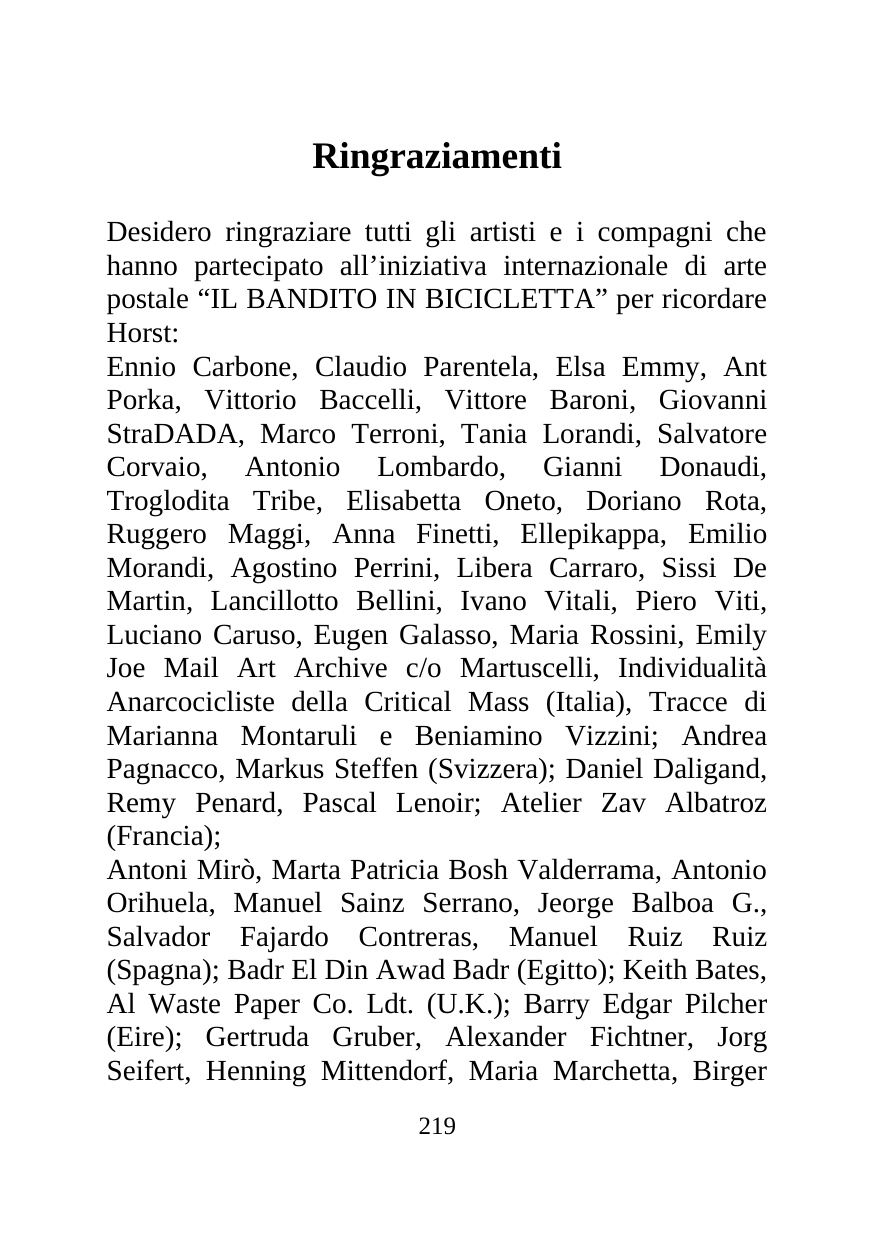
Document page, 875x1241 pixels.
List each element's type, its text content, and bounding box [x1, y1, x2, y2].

subtitle Ringraziamenti [106, 134, 768, 177]
text Antoni Mirò, Marta Patricia Bosh Valderrama, Antonio Orihuela, Manuel Sainz Serrano, Jeorge Balboa G., Salvador Fajardo Contreras, Manuel Ruiz Ruiz (Spagna); Badr El Din Awad Badr (Egitto); Keith Bates, Al Waste Paper Co. Ldt. (U.K.); Barry Edgar Pilcher (Eire); Gertruda Gruber, Alexander Fichtner, Jorg Seifert, Henning Mittendorf, Maria Marchetta, Birger [106, 852, 768, 1087]
text Ennio Carbone, Claudio Parentela, Elsa Emmy, Ant Porka, Vittorio Baccelli, Vittore Baroni, Giovanni StraDADA, Marco Terroni, Tania Lorandi, Salvatore Corvaio, Antonio Lombardo, Gianni Donaudi, Troglodita Tribe, Elisabetta Oneto, Doriano Rota, Ruggero Maggi, Anna Finetti, Ellepikappa, Emilio Morandi, Agostino Perrini, Libera Carraro, Sissi De Martin, Lancillotto Bellini, Ivano Vitali, Piero Viti, Luciano Caruso, Eugen Galasso, Maria Rossini, Emily Joe Mail Art Archive c/o Martuscelli, Individualità Anarcocicliste della Critical Mass (Italia), Tracce di Marianna Montaruli e Beniamino Vizzini; Andrea Pagnacco, Markus Steffen (Svizzera); Daniel Daligand, Remy Penard, Pascal Lenoir; Atelier Zav Albatroz (Francia); [106, 349, 768, 852]
text Desidero ringraziare tutti gli artisti e i compagni che hanno partecipato all’iniziativa internazionale di arte postale “IL BANDITO IN BICICLETTA” per ricordare Horst: [106, 214, 768, 349]
